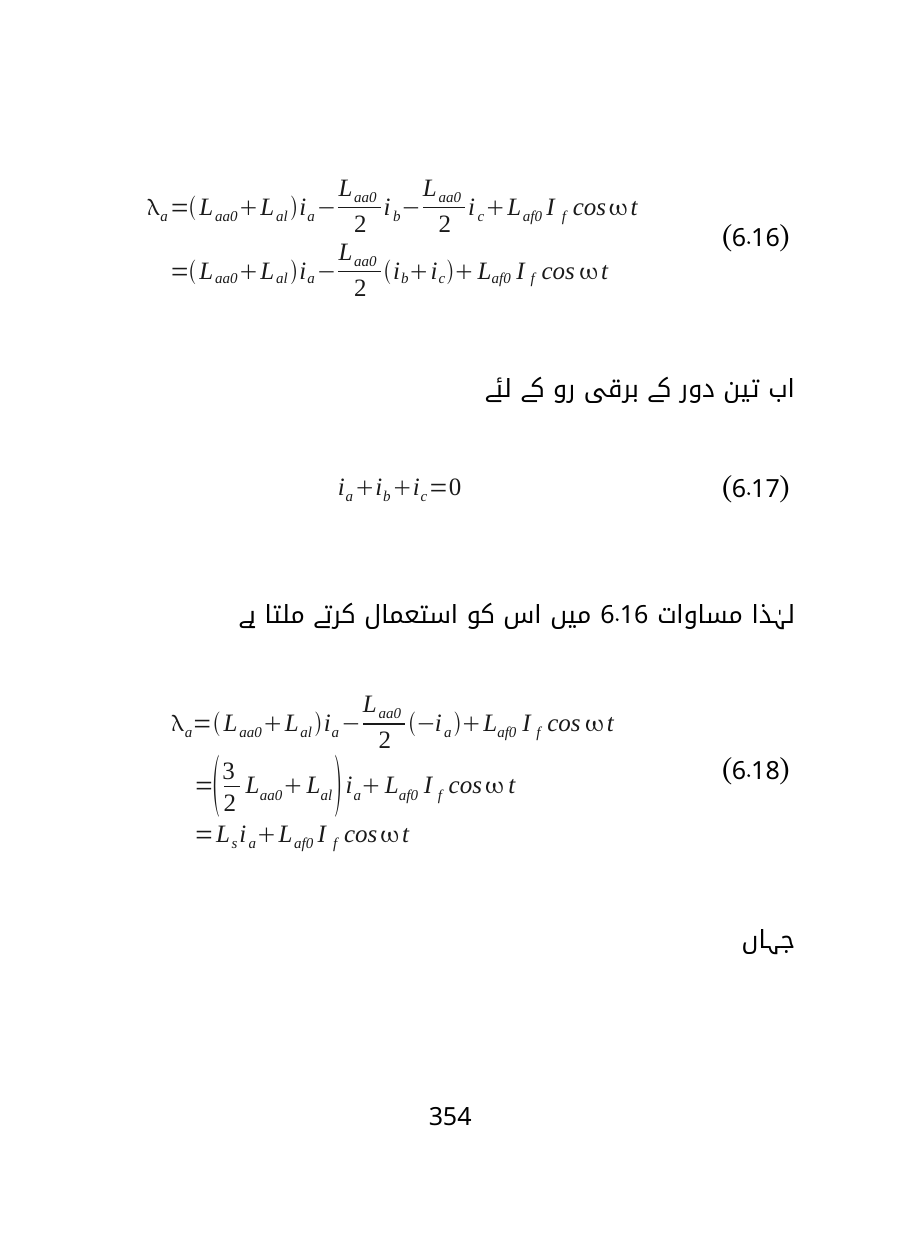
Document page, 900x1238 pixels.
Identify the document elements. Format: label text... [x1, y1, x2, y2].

table_header [105, 169, 688, 319]
table_header (6.16) [688, 169, 795, 319]
text لہٰذا مساوات 6.16 میں اس کو استعمال کرتے ملتا ہے [105, 591, 795, 638]
table_header (6.18) [688, 685, 795, 870]
text اب تین دور کے برقی رو کے لئے [105, 366, 795, 413]
table_header [105, 460, 686, 531]
table_header [105, 685, 688, 870]
text جہاں [105, 917, 795, 964]
table_header (6.17) [686, 460, 795, 531]
